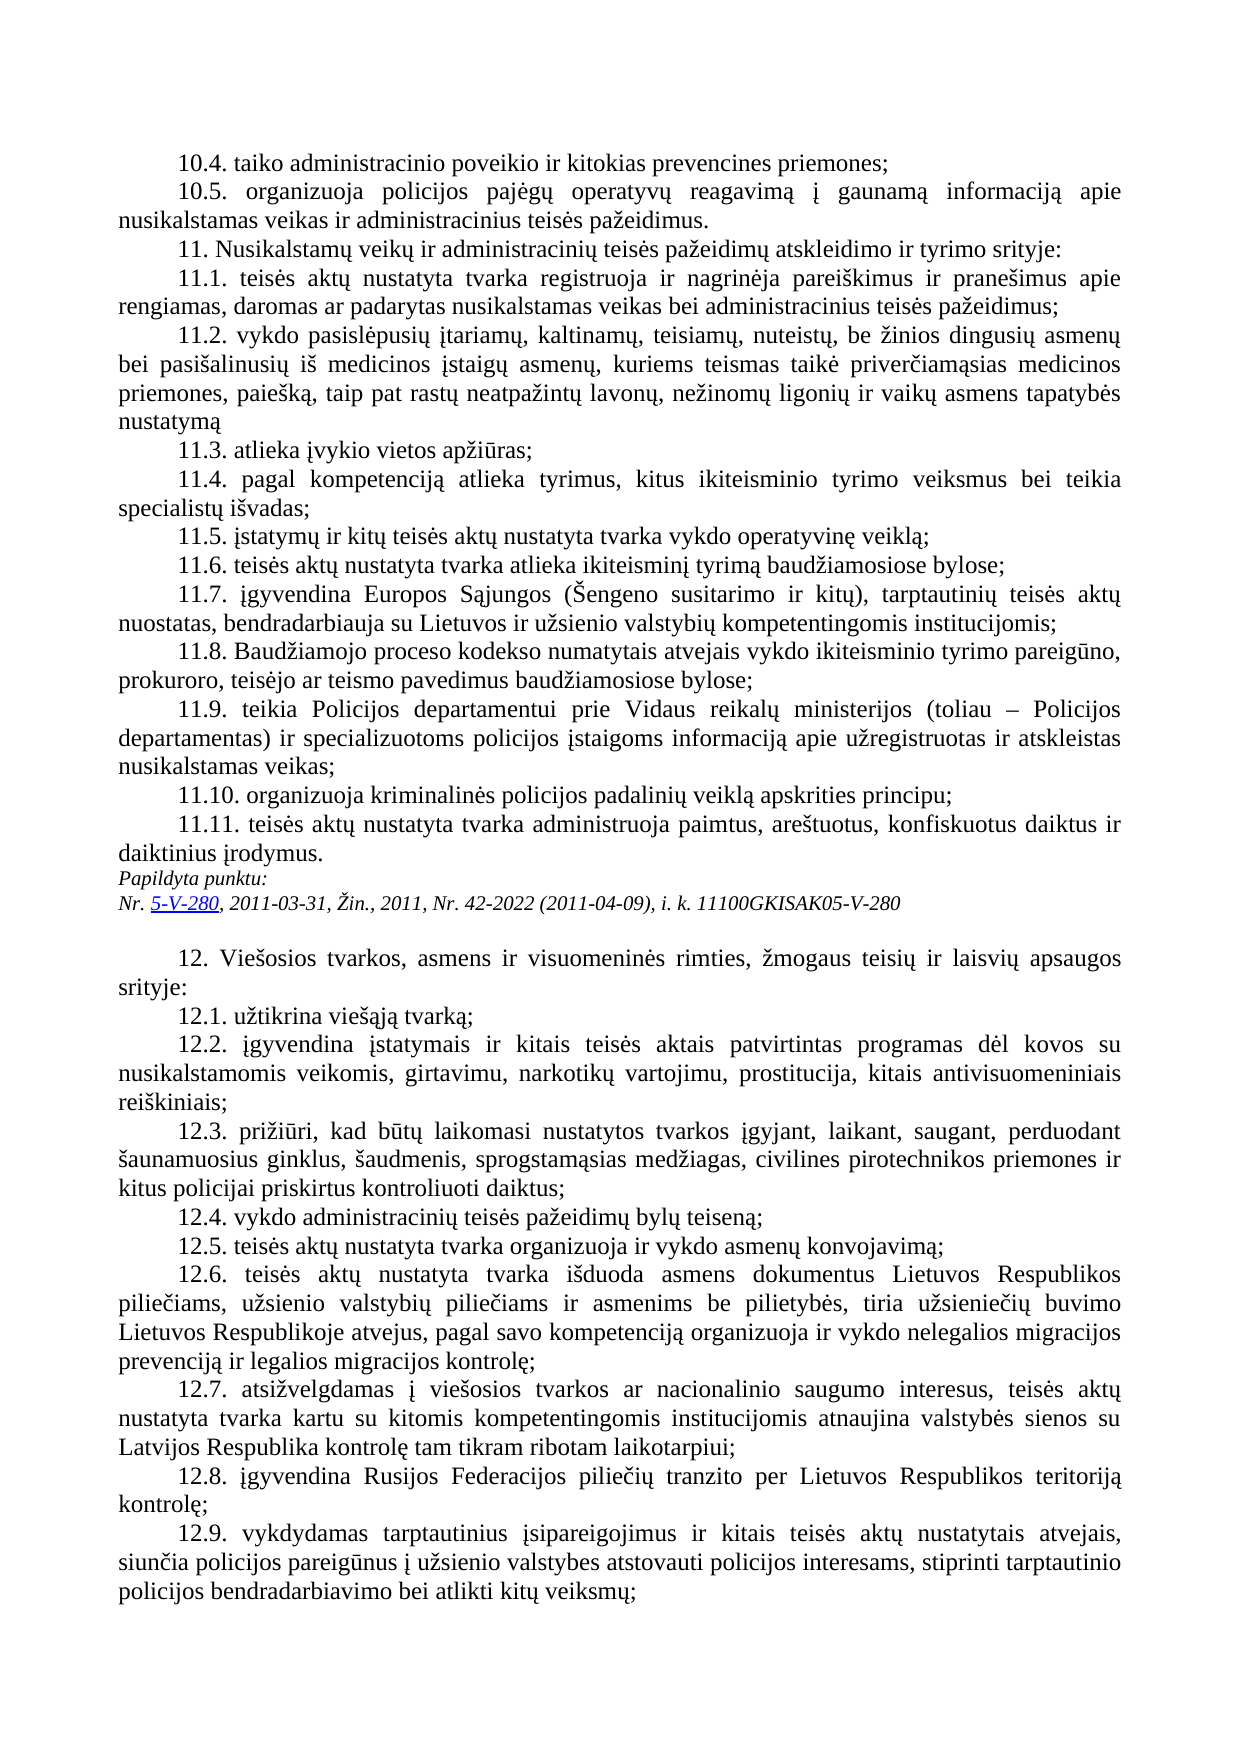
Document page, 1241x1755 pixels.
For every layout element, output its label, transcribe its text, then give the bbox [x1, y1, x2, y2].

text 11.11. teisės aktų nustatyta tvarka administruoja paimtus, areštuotus, konfiskuotus daiktus ir daiktinius įrodymus. [118, 809, 1122, 866]
text 11.7. įgyvendina Europos Sąjungos (Šengeno susitarimo ir kitų), tarptautinių teisės aktų nuostatas, bendradarbiauja su Lietuvos ir užsienio valstybių kompetentingomis institucijomis; [118, 579, 1122, 636]
text 11.5. įstatymų ir kitų teisės aktų nustatyta tvarka vykdo operatyvinę veiklą; [118, 521, 1122, 550]
text 12.3. prižiūri, kad būtų laikomasi nustatytos tvarkos įgyjant, laikant, saugant, perduodant šaunamuosius ginklus, šaudmenis, sprogstamąsias medžiagas, civilines pirotechnikos priemones ir kitus policijai priskirtus kontroliuoti daiktus; [118, 1116, 1122, 1202]
text 11.10. organizuoja kriminalinės policijos padalinių veiklą apskrities principu; [118, 780, 1122, 809]
text 12.4. vykdo administracinių teisės pažeidimų bylų teiseną; [118, 1202, 1122, 1231]
text 12.2. įgyvendina įstatymais ir kitais teisės aktais patvirtintas programas dėl kovos su nusikalstamomis veikomis, girtavimu, narkotikų vartojimu, prostitucija, kitais antivisuomeniniais reiškiniais; [118, 1029, 1122, 1116]
text 11.1. teisės aktų nustatyta tvarka registruoja ir nagrinėja pareiškimus ir pranešimus apie rengiamas, daromas ar padarytas nusikalstamas veikas bei administracinius teisės pažeidimus; [118, 263, 1122, 320]
text 12. Viešosios tvarkos, asmens ir visuomeninės rimties, žmogaus teisių ir laisvių apsaugos srityje: [118, 943, 1122, 1001]
text 12.7. atsižvelgdamas į viešosios tvarkos ar nacionalinio saugumo interesus, teisės aktų nustatyta tvarka kartu su kitomis kompetentingomis institucijomis atnaujina valstybės sienos su Latvijos Respublika kontrolę tam tikram ribotam laikotarpiui; [118, 1374, 1122, 1461]
text 11.8. Baudžiamojo proceso kodekso numatytais atvejais vykdo ikiteisminio tyrimo pareigūno, prokuroro, teisėjo ar teismo pavedimus baudžiamosiose bylose; [118, 636, 1122, 694]
text 12.1. užtikrina viešąją tvarką; [118, 1001, 1122, 1029]
text 12.6. teisės aktų nustatyta tvarka išduoda asmens dokumentus Lietuvos Respublikos piliečiams, užsienio valstybių piliečiams ir asmenims be pilietybės, tiria užsieniečių buvimo Lietuvos Respublikoje atvejus, pagal savo kompetenciją organizuoja ir vykdo nelegalios migracijos prevenciją ir legalios migracijos kontrolę; [118, 1259, 1122, 1374]
text 11.6. teisės aktų nustatyta tvarka atlieka ikiteisminį tyrimą baudžiamosiose bylose; [118, 550, 1122, 579]
text 12.8. įgyvendina Rusijos Federacijos piliečių tranzito per Lietuvos Respublikos teritoriją kontrolę; [118, 1461, 1122, 1518]
text 11.3. atlieka įvykio vietos apžiūras; [118, 435, 1122, 464]
text Papildyta punktu: [118, 866, 1122, 890]
text 10.4. taiko administracinio poveikio ir kitokias prevencines priemones; [118, 148, 1122, 176]
text 12.5. teisės aktų nustatyta tvarka organizuoja ir vykdo asmenų konvojavimą; [118, 1231, 1122, 1259]
text Nr. 5-V-280, 2011-03-31, Žin., 2011, Nr. 42-2022 (2011-04-09), i. k. 11100GKISAK05-V-280 [118, 890, 1122, 914]
text 11.4. pagal kompetenciją atlieka tyrimus, kitus ikiteisminio tyrimo veiksmus bei teikia specialistų išvadas; [118, 464, 1122, 521]
text 12.9. vykdydamas tarptautinius įsipareigojimus ir kitais teisės aktų nustatytais atvejais, siunčia policijos pareigūnus į užsienio valstybes atstovauti policijos interesams, stiprinti tarptautinio policijos bendradarbiavimo bei atlikti kitų veiksmų; [118, 1518, 1122, 1604]
text 11.2. vykdo pasislėpusių įtariamų, kaltinamų, teisiamų, nuteistų, be žinios dingusių asmenų bei pasišalinusių iš medicinos įstaigų asmenų, kuriems teismas taikė priverčiamąsias medicinos priemones, paiešką, taip pat rastų neatpažintų lavonų, nežinomų ligonių ir vaikų asmens tapatybės nustatymą [118, 320, 1122, 435]
text 11. Nusikalstamų veikų ir administracinių teisės pažeidimų atskleidimo ir tyrimo srityje: [118, 234, 1122, 263]
text 10.5. organizuoja policijos pajėgų operatyvų reagavimą į gaunamą informaciją apie nusikalstamas veikas ir administracinius teisės pažeidimus. [118, 176, 1122, 234]
text 11.9. teikia Policijos departamentui prie Vidaus reikalų ministerijos (toliau – Policijos departamentas) ir specializuotoms policijos įstaigoms informaciją apie užregistruotas ir atskleistas nusikalstamas veikas; [118, 694, 1122, 780]
